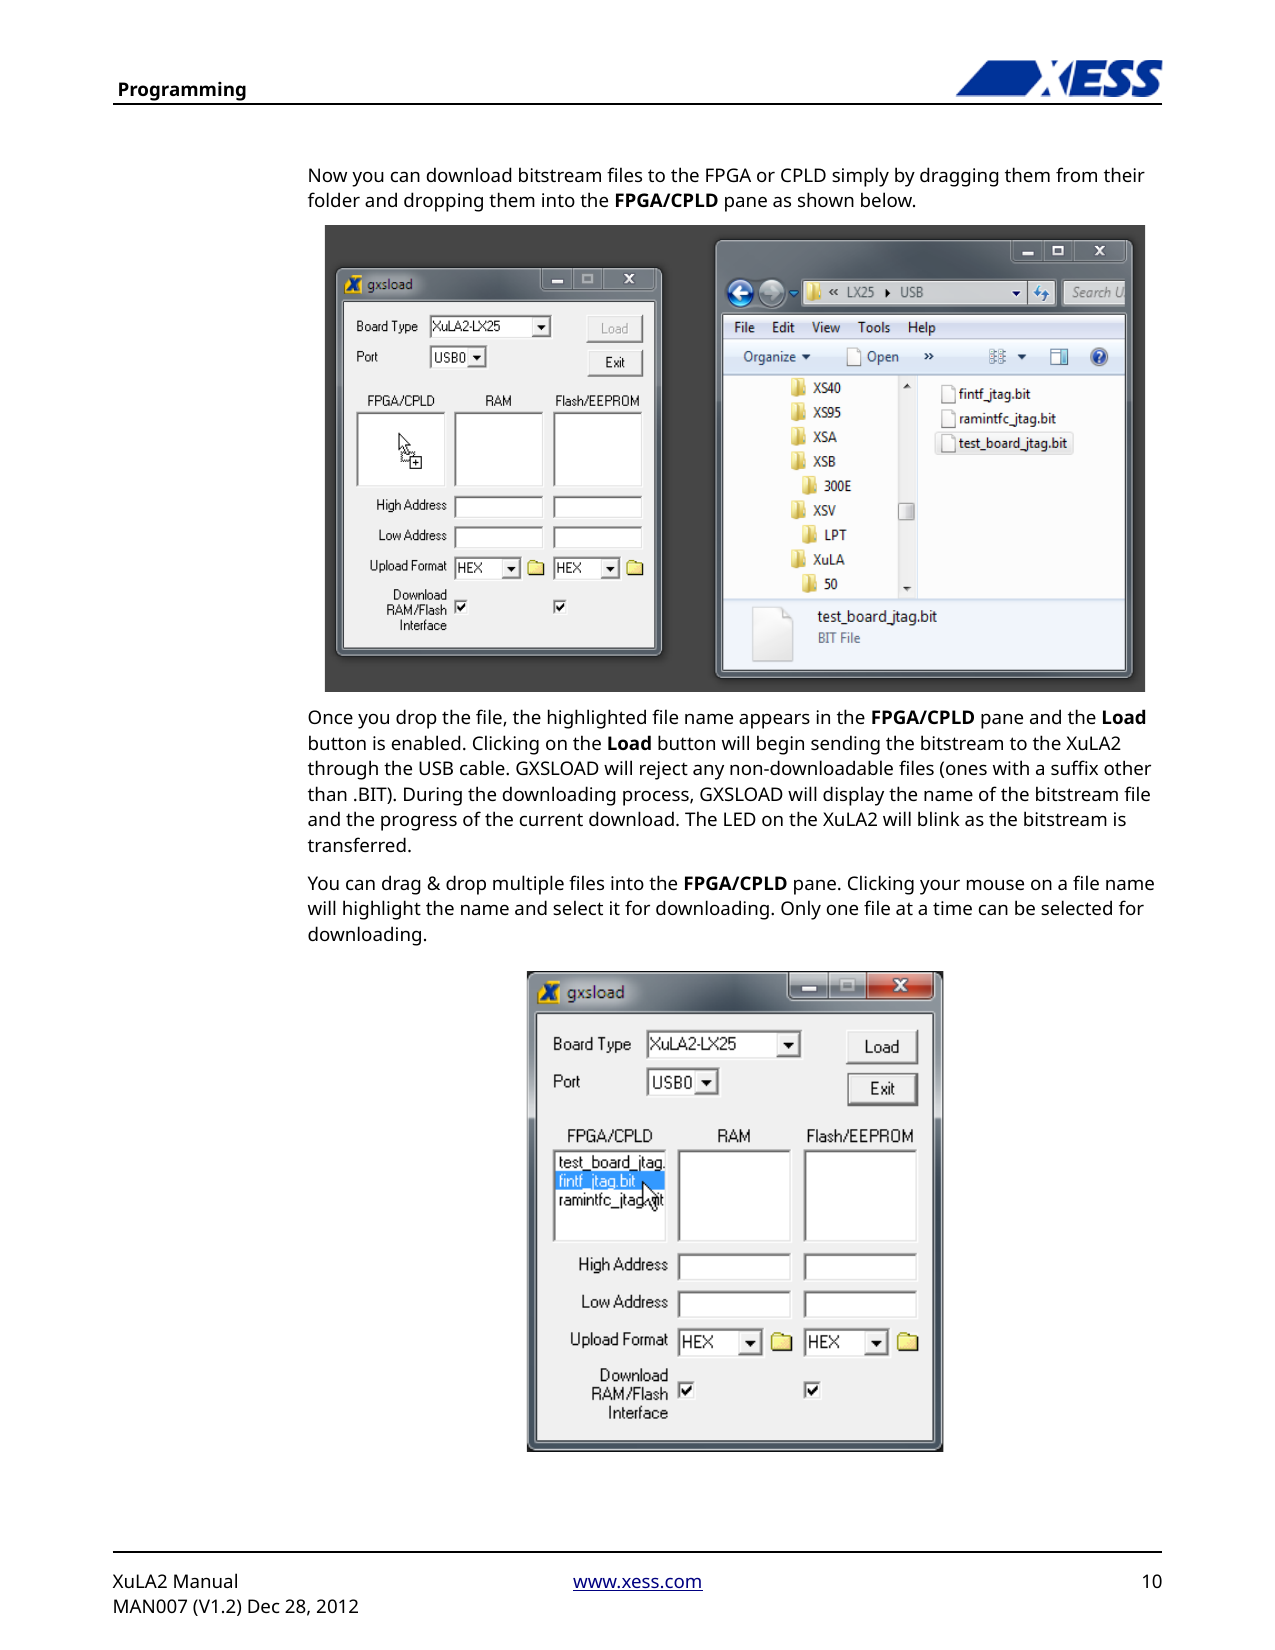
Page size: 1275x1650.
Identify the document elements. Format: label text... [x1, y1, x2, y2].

picture [324, 225, 1146, 692]
picture [955, 60, 1163, 97]
text You can drag & drop multiple files into the FPGA/CPLD pane. Clicking your mouse on a file name will highlight the name and select it for downloading. Only one file at a time can be selected for downloading. [307, 870, 1162, 947]
text Now you can download bitstream files to the FPGA or CPLD simply by dragging them from their folder and dropping them into the FPGA/CPLD pane as shown below. [307, 162, 1162, 213]
text Once you drop the file, the highlighted file name appears in the FPGA/CPLD pane and the Load button is enabled. Clicking on the Load button will begin sending the bitstream to the XuLA2 through the USB cable. GXSLOAD will reject any non-downloadable files (ones with a suffix other than .BIT). During the downloading process, GXSLOAD will display the name of the bitstream file and the progress of the current download. The LED on the XuLA2 will blink as the bitstream is transferred. [307, 704, 1162, 858]
picture [526, 971, 944, 1452]
